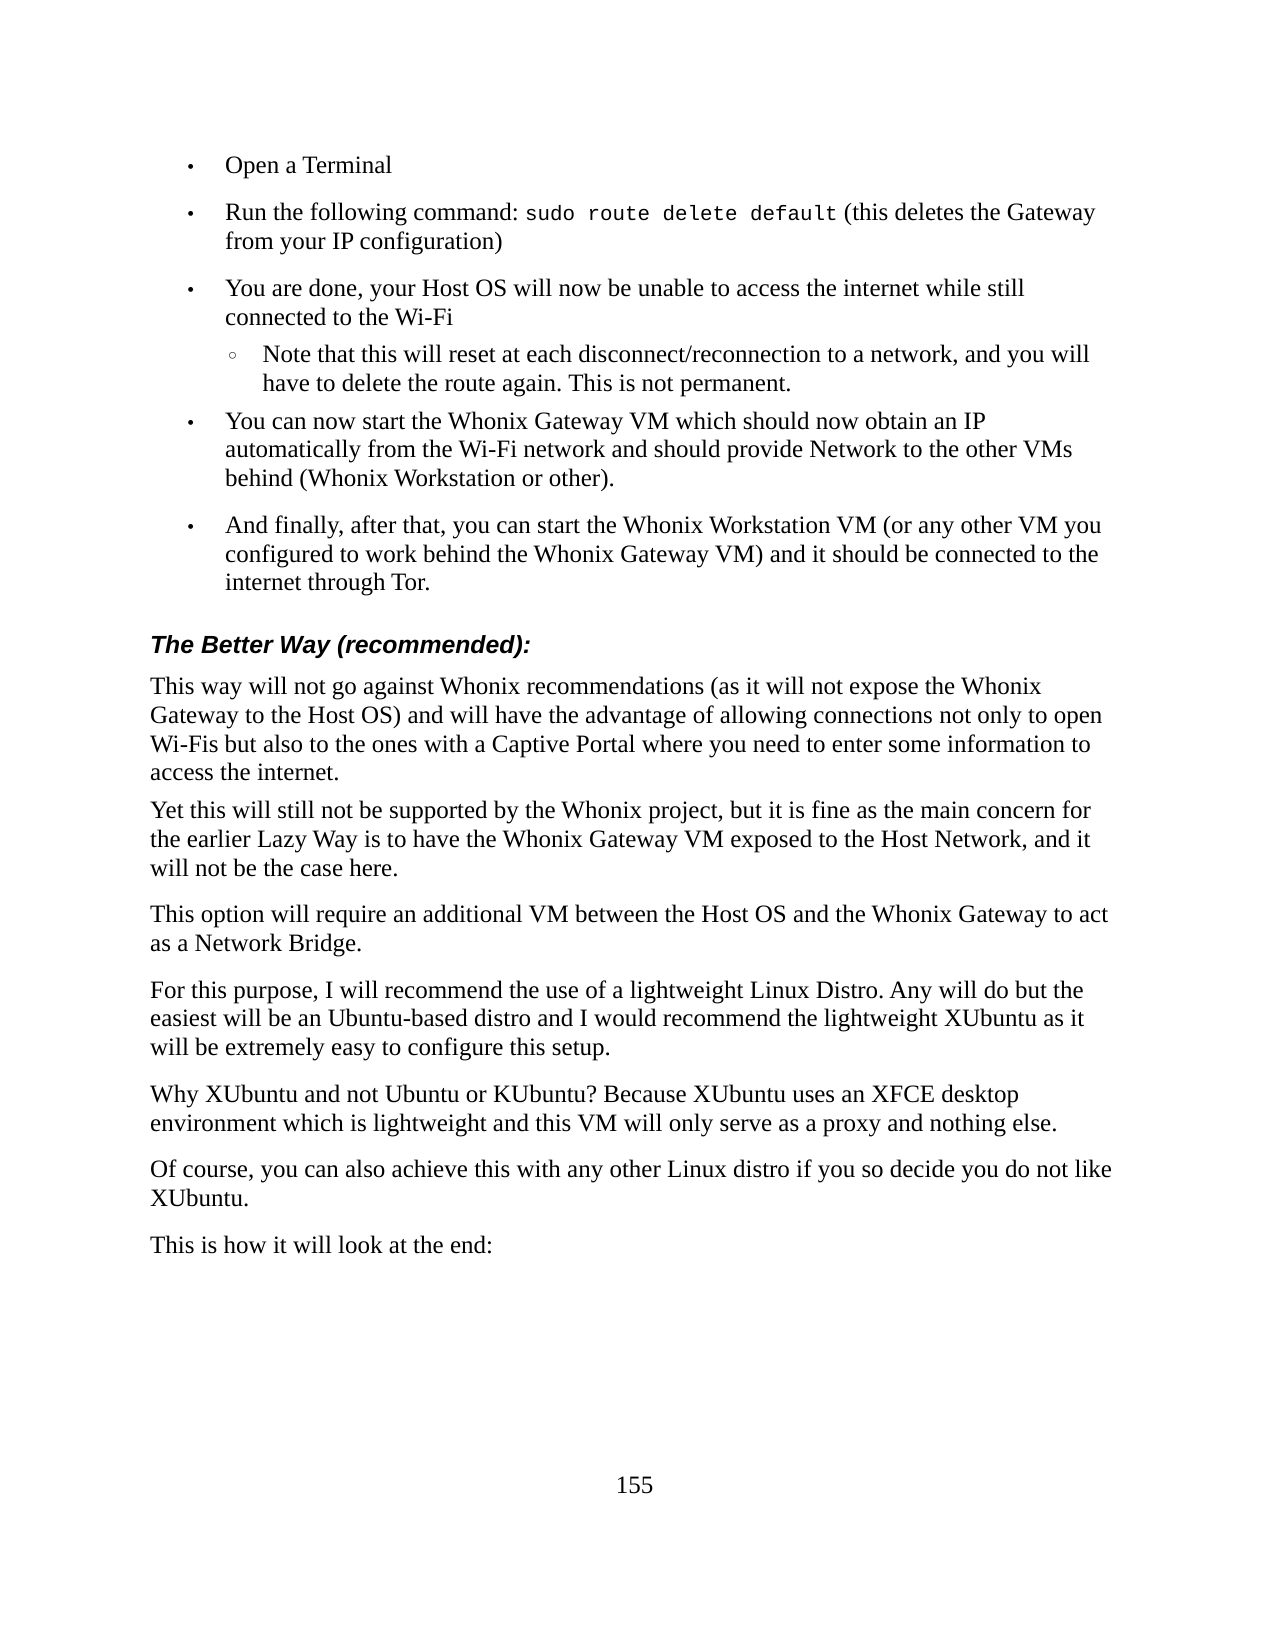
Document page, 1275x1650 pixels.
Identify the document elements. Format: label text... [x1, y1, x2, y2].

list And finally, after that, you can start the Whonix Workstation VM (or any other VM you configured to work behind the Whonix Gateway VM) and it should be connected to the internet through Tor. [187, 510, 1125, 596]
list Run the following command: sudo route delete default (this deletes the Gateway from your IP configuration) [187, 197, 1125, 255]
list Note that this will reset at each disconnect/reconnection to a network, and you will have to delete the route again. This is not permanent. [225, 339, 1125, 397]
subtitle The Better Way (recommended): [150, 630, 1125, 659]
text This option will require an additional VM between the Host OS and the Whonix Gateway to act as a Network Bridge. [150, 899, 1125, 957]
list You are done, your Host OS will now be unable to access the internet while still connected to the Wi-Fi [187, 273, 1125, 330]
text Why XUbuntu and not Ubuntu or KUbuntu? Because XUbuntu uses an XFCE desktop environment which is lightweight and this VM will only serve as a proxy and nothing else. [150, 1079, 1125, 1136]
list Open a Terminal [187, 150, 1125, 179]
text Of course, you can also achieve this with any other Linux distro if you so decide you do not like XUbuntu. [150, 1154, 1125, 1212]
text This is how it will look at the end: [150, 1230, 1125, 1258]
text This way will not go against Whonix recommendations (as it will not expose the Whonix Gateway to the Host OS) and will have the advantage of allowing connections not only to open Wi-Fis but also to the ones with a Captive Portal where you need to enter some information to access the internet. [150, 671, 1125, 786]
text Yet this will still not be supported by the Whonix project, but it is fine as the main concern for the earlier Lazy Way is to have the Whonix Gateway VM exposed to the Host Network, and it will not be the case here. [150, 795, 1125, 881]
text For this purpose, I will recommend the use of a lightweight Linux Distro. Any will do but the easiest will be an Ubuntu-based distro and I would recommend the lightweight XUbuntu as it will be extremely easy to configure this setup. [150, 975, 1125, 1061]
list You can now start the Whonix Gateway VM which should now obtain an IP automatically from the Wi-Fi network and should provide Network to the other VMs behind (Whonix Workstation or other). [187, 406, 1125, 492]
